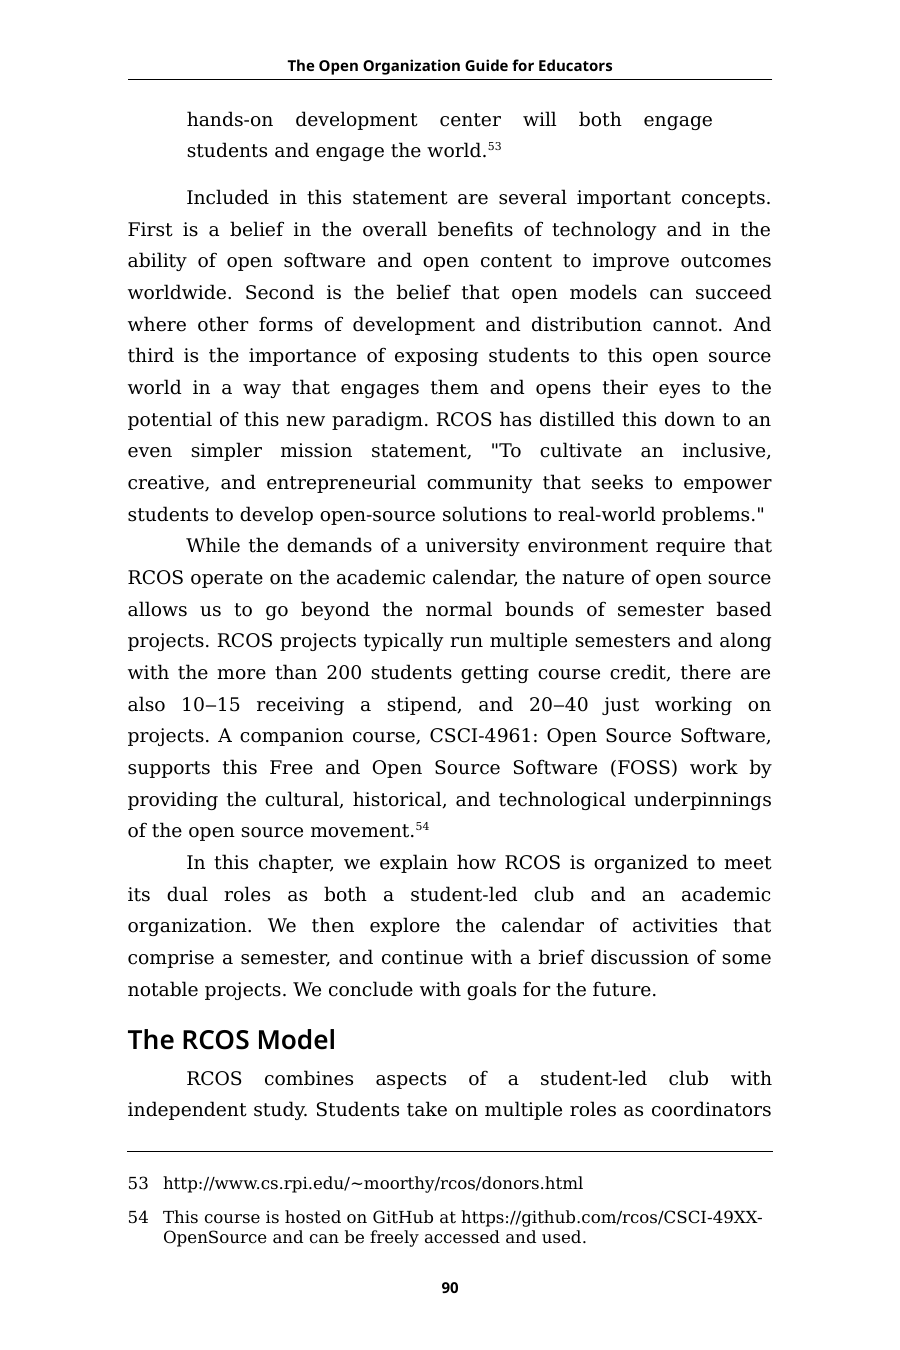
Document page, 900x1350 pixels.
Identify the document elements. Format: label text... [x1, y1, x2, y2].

text In this chapter, we explain how RCOS is organized to meet its dual roles as both a student-led club and an academic organization. We then explore the calendar of activities that comprise a semester, and continue with a brief discussion of some notable projects. We conclude with goals for the future. [127, 852, 772, 1001]
subtitle The RCOS Model [127, 1025, 772, 1055]
text While the demands of a university environment require that RCOS operate on the academic calendar, the nature of open source allows us to go beyond the normal bounds of semester based projects. RCOS projects typically run multiple semesters and along with the more than 200 students getting course credit, there are also 10‒15 receiving a stipend, and 20‒40 just working on projects. A companion course, CSCI-4961: Open Source Software, supports this Free and Open Source Software (FOSS) work by providing the cultural, historical, and technological underpinnings of the open source movement. [127, 535, 772, 842]
text http://www.cs.rpi.edu/~moorthy/rcos/donors.html [127, 1174, 772, 1193]
text hands-on development center will both engage students and engage the world. [187, 109, 713, 162]
text This course is hosted on GitHub at https://github.com/rcos/CSCI-49XX-OpenSource and can be freely accessed and used. [127, 1208, 772, 1247]
text Included in this statement are several important concepts. First is a belief in the overall benefits of technology and in the ability of open software and open content to improve outcomes worldwide. Second is the belief that open models can succeed where other forms of development and distribution cannot. And third is the importance of exposing students to this open source world in a way that engages them and opens their eyes to the potential of this new paradigm. RCOS has distilled this down to an even simpler mission statement, "To cultivate an inclusive, creative, and entrepreneurial community that seeks to empower students to develop open-source solutions to real-world problems." [127, 187, 772, 526]
text RCOS combines aspects of a student-led club with independent study. Students take on multiple roles as coordinators [127, 1068, 772, 1121]
